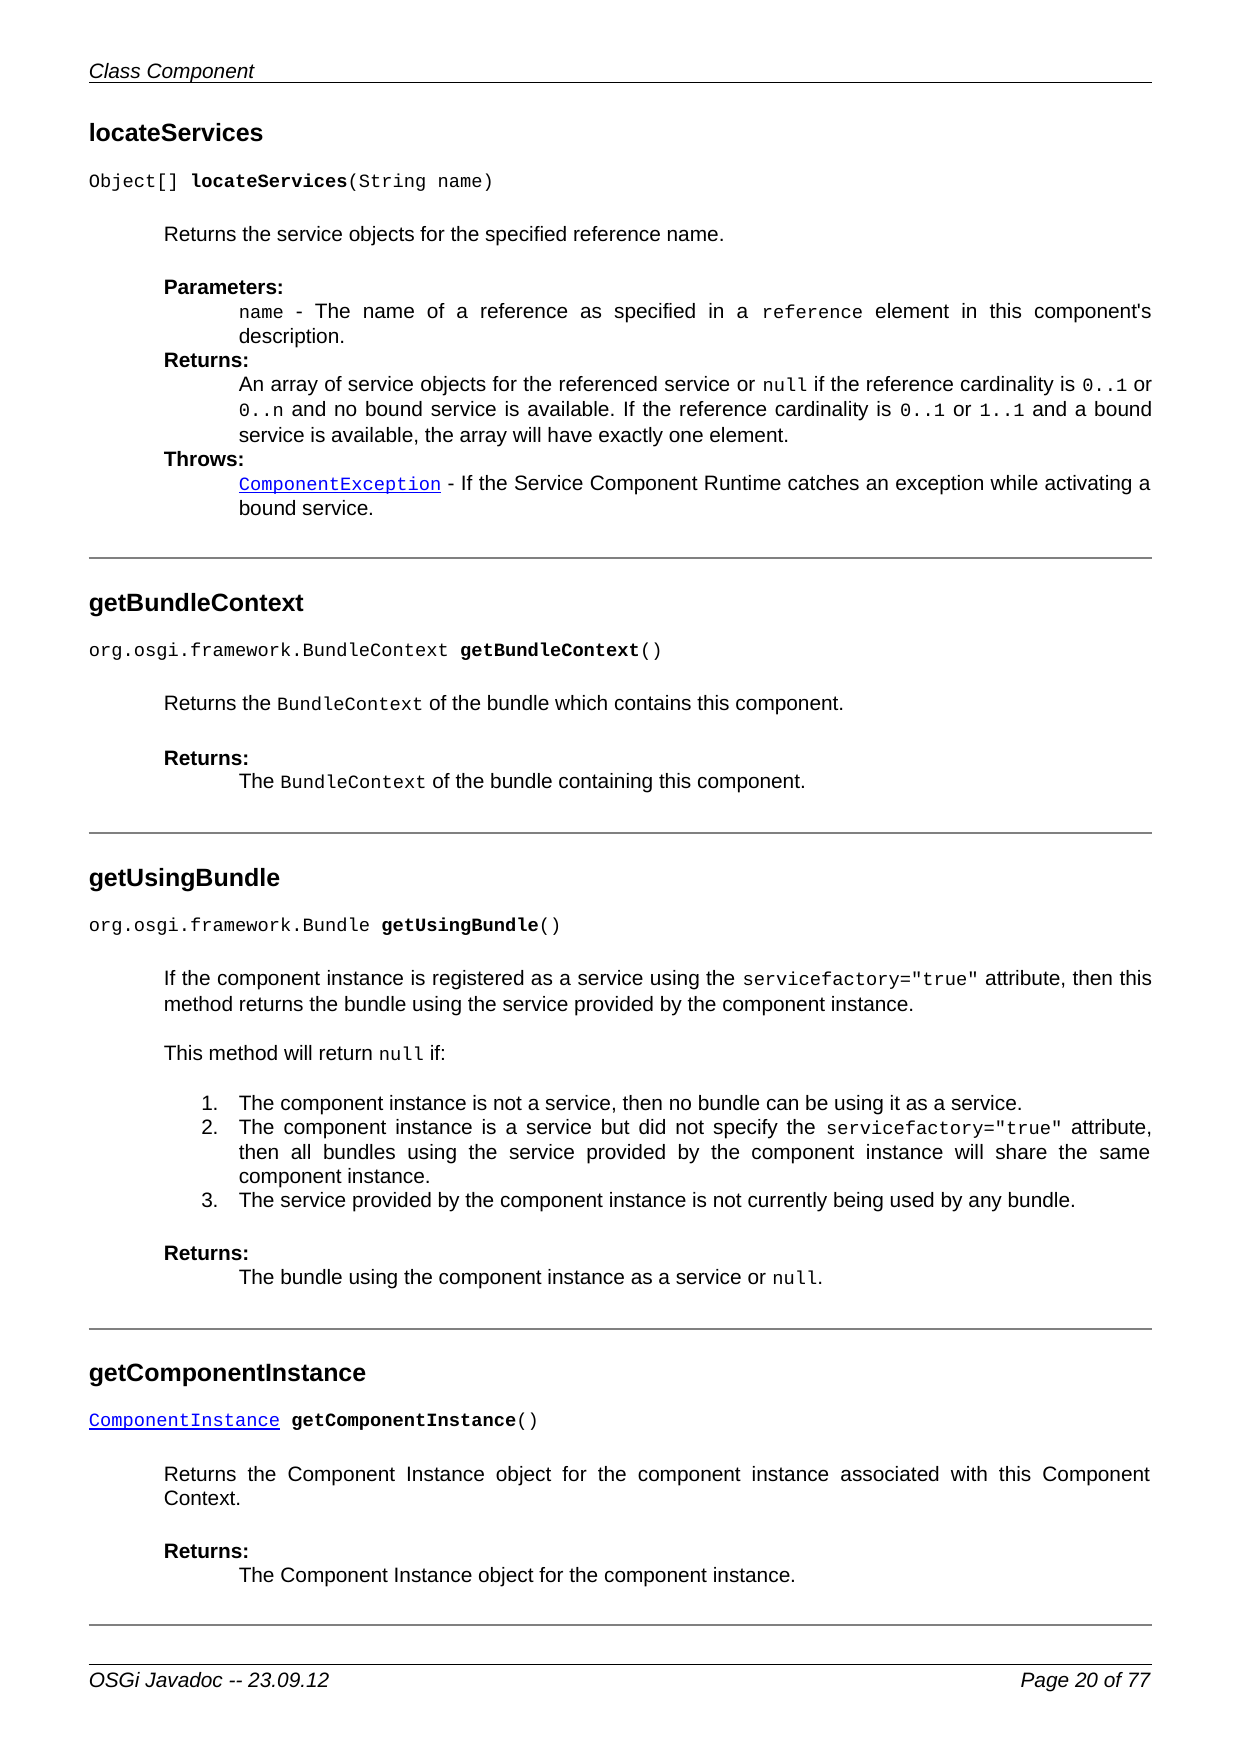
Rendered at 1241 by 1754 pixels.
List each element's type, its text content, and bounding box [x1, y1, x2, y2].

text Returns the BundleContext of the bundle which contains this component. [163, 691, 1152, 716]
subtitle getUsingBundle [88, 863, 1152, 892]
text An array of service objects for the referenced service or null if the reference cardinality is 0..1 or 0..n and no bound service is available. If the reference cardinality is 0..1 or 1..1 and a bound service is available, the array will have exactly one element. [238, 372, 1152, 446]
text Returns: [163, 1538, 1152, 1562]
list The service provided by the component instance is not currently being used by any bundle. [201, 1188, 1152, 1212]
subtitle locateServices [88, 118, 1152, 147]
subtitle getComponentInstance [88, 1358, 1152, 1387]
text If the component instance is registered as a service using the servicefactory="true" attribute, then this method returns the bundle using the service provided by the component instance. [163, 966, 1152, 1015]
text Returns the service objects for the specified reference name. [163, 222, 1152, 246]
text This method will return null if: [163, 1040, 1152, 1066]
text name - The name of a reference as specified in a reference element in this component's description. [238, 299, 1152, 348]
list The component instance is not a service, then no bundle can be using it as a service. [201, 1091, 1152, 1114]
text ComponentException - If the Service Component Runtime catches an exception while activating a bound service. [238, 470, 1152, 519]
text The Component Instance object for the component instance. [238, 1562, 1152, 1586]
text Returns: [163, 348, 1152, 372]
text The BundleContext of the bundle containing this component. [238, 769, 1152, 794]
text Object[] locateServices(String name) [88, 171, 1152, 193]
text Returns: [163, 745, 1152, 769]
text org.osgi.framework.Bundle getUsingBundle() [88, 916, 1152, 937]
text ComponentInstance getComponentInstance() [88, 1411, 1152, 1432]
list The component instance is a service but did not specify the servicefactory="true" attribute, then all bundles using the service provided by the component instance will share the same component instance. [201, 1114, 1152, 1188]
text org.osgi.framework.BundleContext getBundleContext() [88, 641, 1152, 662]
text Throws: [163, 446, 1152, 470]
text Returns: [163, 1241, 1152, 1265]
text The bundle using the component instance as a service or null. [238, 1265, 1152, 1290]
text Returns the Component Instance object for the component instance associated with this Component Context. [163, 1461, 1152, 1509]
subtitle getBundleContext [88, 588, 1152, 616]
text Parameters: [163, 275, 1152, 299]
